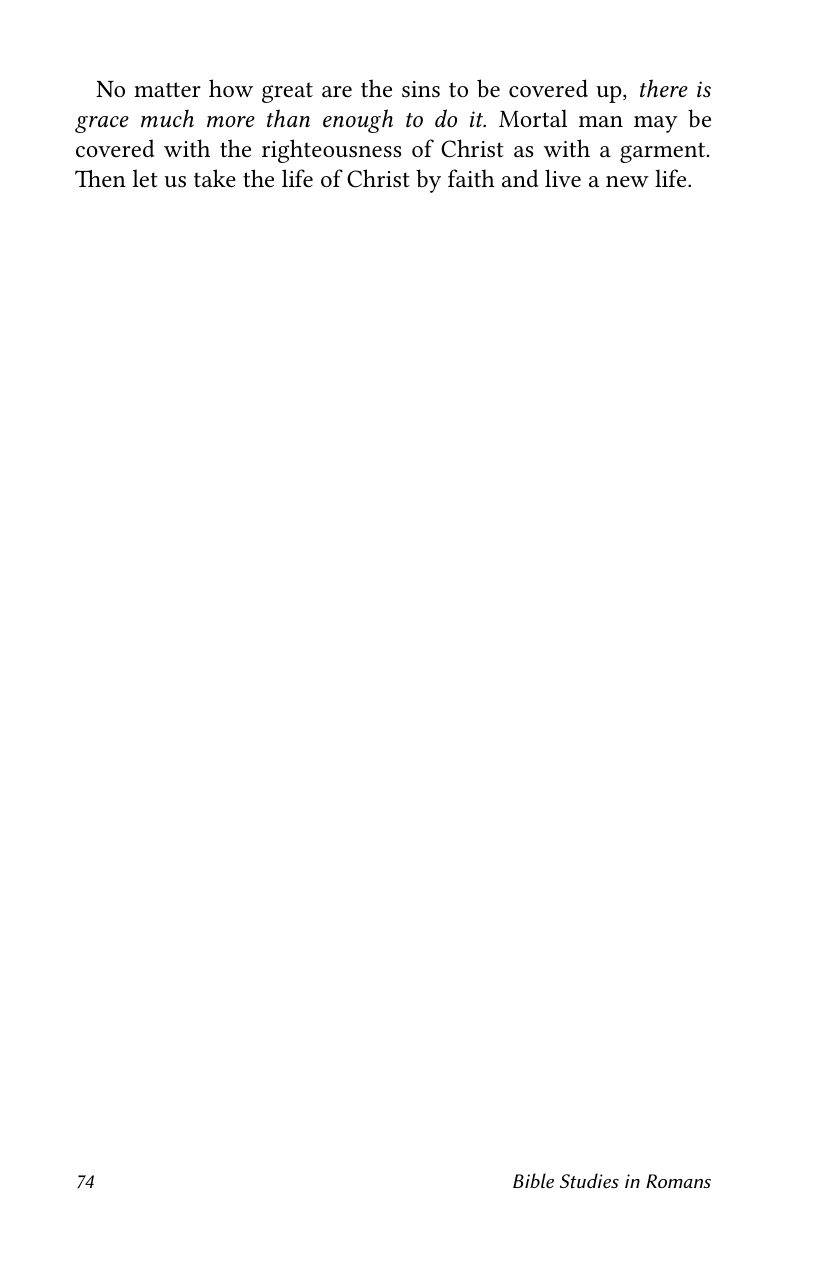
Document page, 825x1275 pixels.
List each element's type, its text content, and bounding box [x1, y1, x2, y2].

text No matter how great are the sins to be covered up, there is grace much more than enough to do it. Mortal man may be covered with the righteousness of Christ as with a garment. Then let us take the life of Christ by faith and live a new life. [75, 75, 712, 193]
